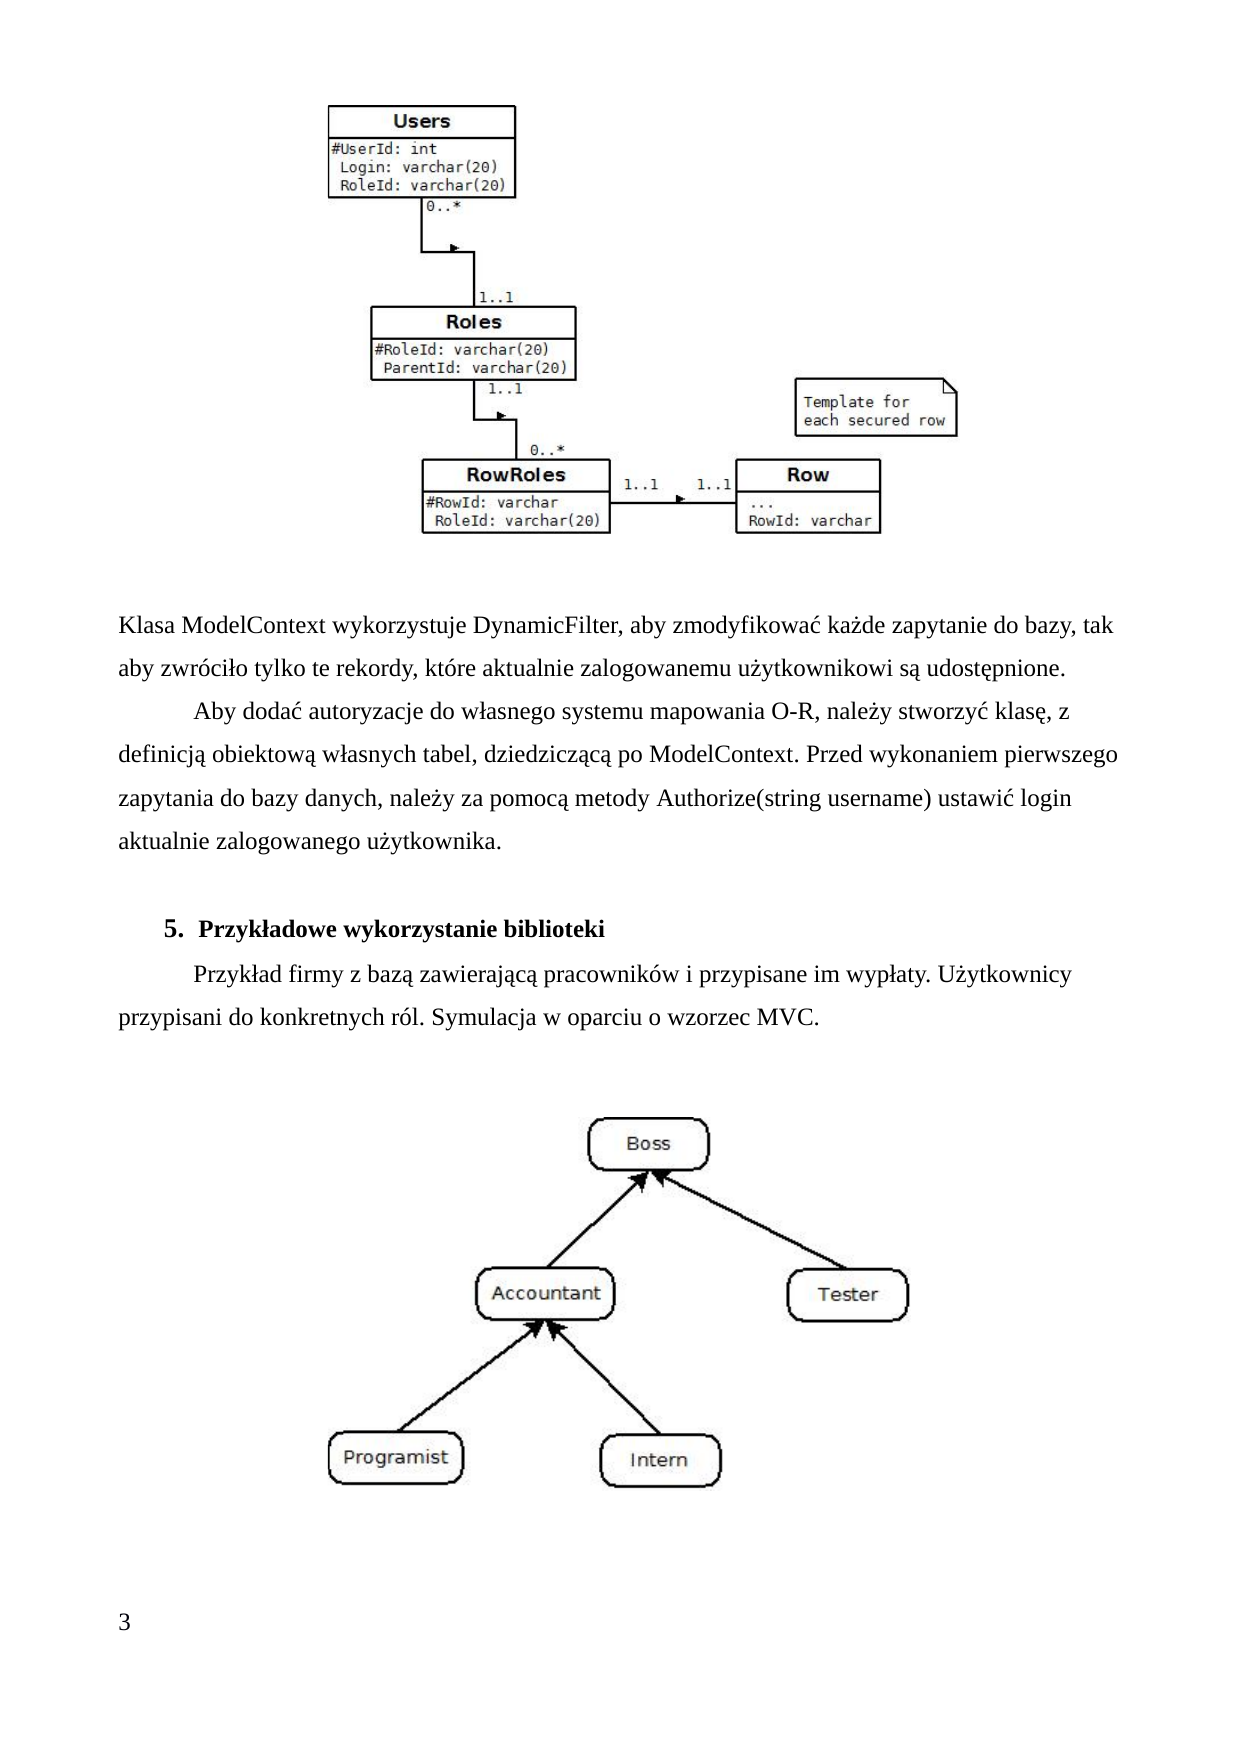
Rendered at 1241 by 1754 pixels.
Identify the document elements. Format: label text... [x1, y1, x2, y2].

text Przykład firmy z bazą zawierającą pracowników i przypisane im wypłaty. Użytkownicy przypisani do konkretnych ról. Symulacja w oparciu o wzorzec MVC. [118, 959, 1122, 1031]
text Klasa ModelContext wykorzystuje DynamicFilter, aby zmodyfikować każde zapytanie do bazy, tak aby zwróciło tylko te rekordy, które aktualnie zalogowanemu użytkownikowi są udostępnione. [118, 610, 1122, 682]
picture [327, 105, 960, 535]
text Aby dodać autoryzacje do własnego systemu mapowania O-R, należy stworzyć klasę, z definicją obiektową własnych tabel, dziedziczącą po ModelContext. Przed wykonaniem pierwszego zapytania do bazy danych, należy za pomocą metody Authorize(string username) ustawić login aktualnie zalogowanego użytkownika. [118, 696, 1122, 854]
list Przykładowe wykorzystanie biblioteki [164, 912, 1122, 943]
picture [327, 1117, 911, 1491]
